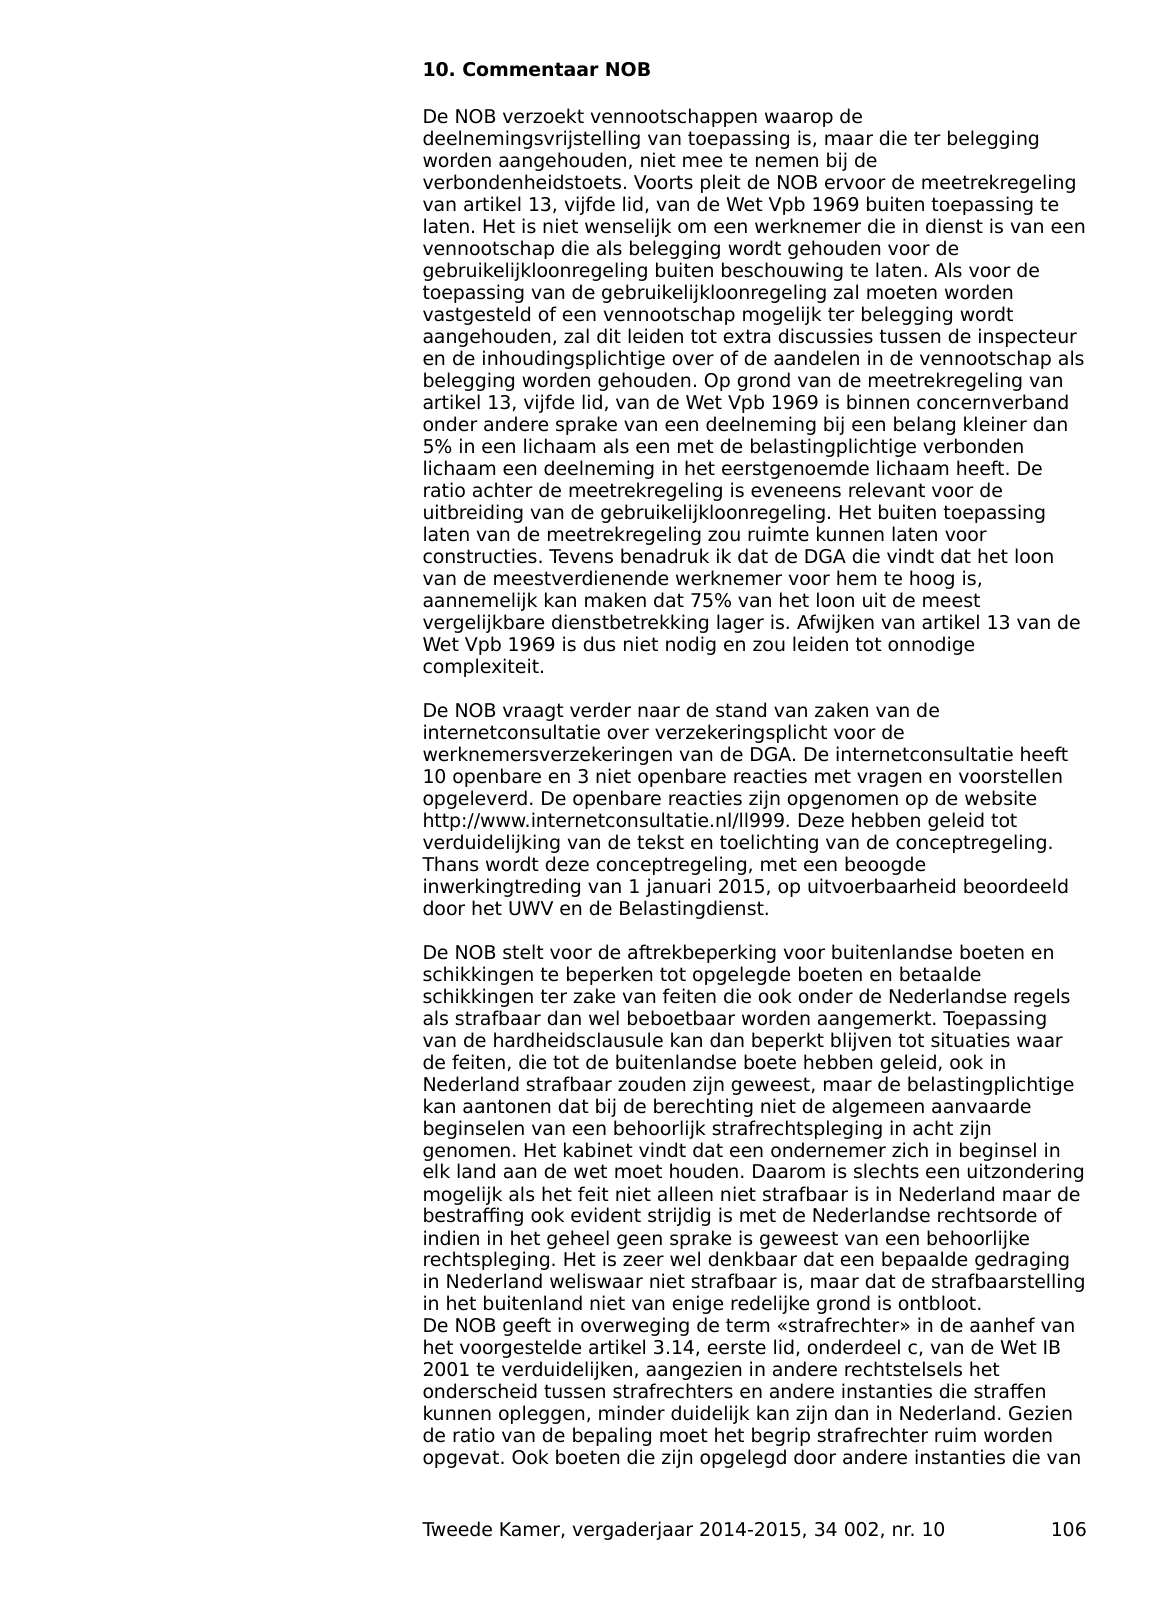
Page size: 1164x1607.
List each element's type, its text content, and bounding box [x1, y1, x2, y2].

text De NOB vraagt verder naar de stand van zaken van de internetconsultatie over verzekeringsplicht voor de werknemersverzekeringen van de DGA. De internetconsultatie heeft 10 openbare en 3 niet openbare reacties met vragen en voorstellen opgeleverd. De openbare reacties zijn opgenomen op de website http://www.internetconsultatie.nl/ll999. Deze hebben geleid tot verduidelijking van de tekst en toelichting van de conceptregeling. Thans wordt deze conceptregeling, met een beoogde inwerkingtreding van 1 januari 2015, op uitvoerbaarheid beoordeeld door het UWV en de Belastingdienst. [422, 700, 1087, 919]
text De NOB geeft in overweging de term «strafrechter» in de aanhef van het voorgestelde artikel 3.14, eerste lid, onderdeel c, van de Wet IB 2001 te verduidelijken, aangezien in andere rechtstelsels het onderscheid tussen strafrechters en andere instanties die straffen kunnen opleggen, minder duidelijk kan zijn dan in Nederland. Gezien de ratio van de bepaling moet het begrip strafrechter ruim worden opgevat. Ook boeten die zijn opgelegd door andere instanties die van [422, 1315, 1087, 1469]
subtitle 10. Commentaar NOB [422, 59, 1087, 81]
text De NOB stelt voor de aftrekbeperking voor buitenlandse boeten en schikkingen te beperken tot opgelegde boeten en betaalde schikkingen ter zake van feiten die ook onder de Nederlandse regels als strafbaar dan wel beboetbaar worden aangemerkt. Toepassing van de hardheidsclausule kan dan beperkt blijven tot situaties waar de feiten, die tot de buitenlandse boete hebben geleid, ook in Nederland strafbaar zouden zijn geweest, maar de belastingplichtige kan aantonen dat bij de berechting niet de algemeen aanvaarde beginselen van een behoorlijk strafrechtspleging in acht zijn genomen. Het kabinet vindt dat een ondernemer zich in beginsel in elk land aan de wet moet houden. Daarom is slechts een uitzondering mogelijk als het feit niet alleen niet strafbaar is in Nederland maar de bestraffing ook evident strijdig is met de Nederlandse rechtsorde of indien in het geheel geen sprake is geweest van een behoorlijke rechtspleging. Het is zeer wel denkbaar dat een bepaalde gedraging in Nederland weliswaar niet strafbaar is, maar dat de strafbaarstelling in het buitenland niet van enige redelijke grond is ontbloot. [422, 942, 1087, 1315]
text De NOB verzoekt vennootschappen waarop de deelnemingsvrijstelling van toepassing is, maar die ter belegging worden aangehouden, niet mee te nemen bij de verbondenheidstoets. Voorts pleit de NOB ervoor de meetrekregeling van artikel 13, vijfde lid, van de Wet Vpb 1969 buiten toepassing te laten. Het is niet wenselijk om een werknemer die in dienst is van een vennootschap die als belegging wordt gehouden voor de gebruikelijkloonregeling buiten beschouwing te laten. Als voor de toepassing van de gebruikelijkloonregeling zal moeten worden vastgesteld of een vennootschap mogelijk ter belegging wordt aangehouden, zal dit leiden tot extra discussies tussen de inspecteur en de inhoudingsplichtige over of de aandelen in de vennootschap als belegging worden gehouden. Op grond van de meetrekregeling van artikel 13, vijfde lid, van de Wet Vpb 1969 is binnen concernverband onder andere sprake van een deelneming bij een belang kleiner dan 5% in een lichaam als een met de belastingplichtige verbonden lichaam een deelneming in het eerstgenoemde lichaam heeft. De ratio achter de meetrekregeling is eveneens relevant voor de uitbreiding van de gebruikelijkloonregeling. Het buiten toepassing laten van de meetrekregeling zou ruimte kunnen laten voor constructies. Tevens benadruk ik dat de DGA die vindt dat het loon van de meestverdienende werknemer voor hem te hoog is, aannemelijk kan maken dat 75% van het loon uit de meest vergelijkbare dienstbetrekking lager is. Afwijken van artikel 13 van de Wet Vpb 1969 is dus niet nodig en zou leiden tot onnodige complexiteit. [422, 106, 1087, 677]
